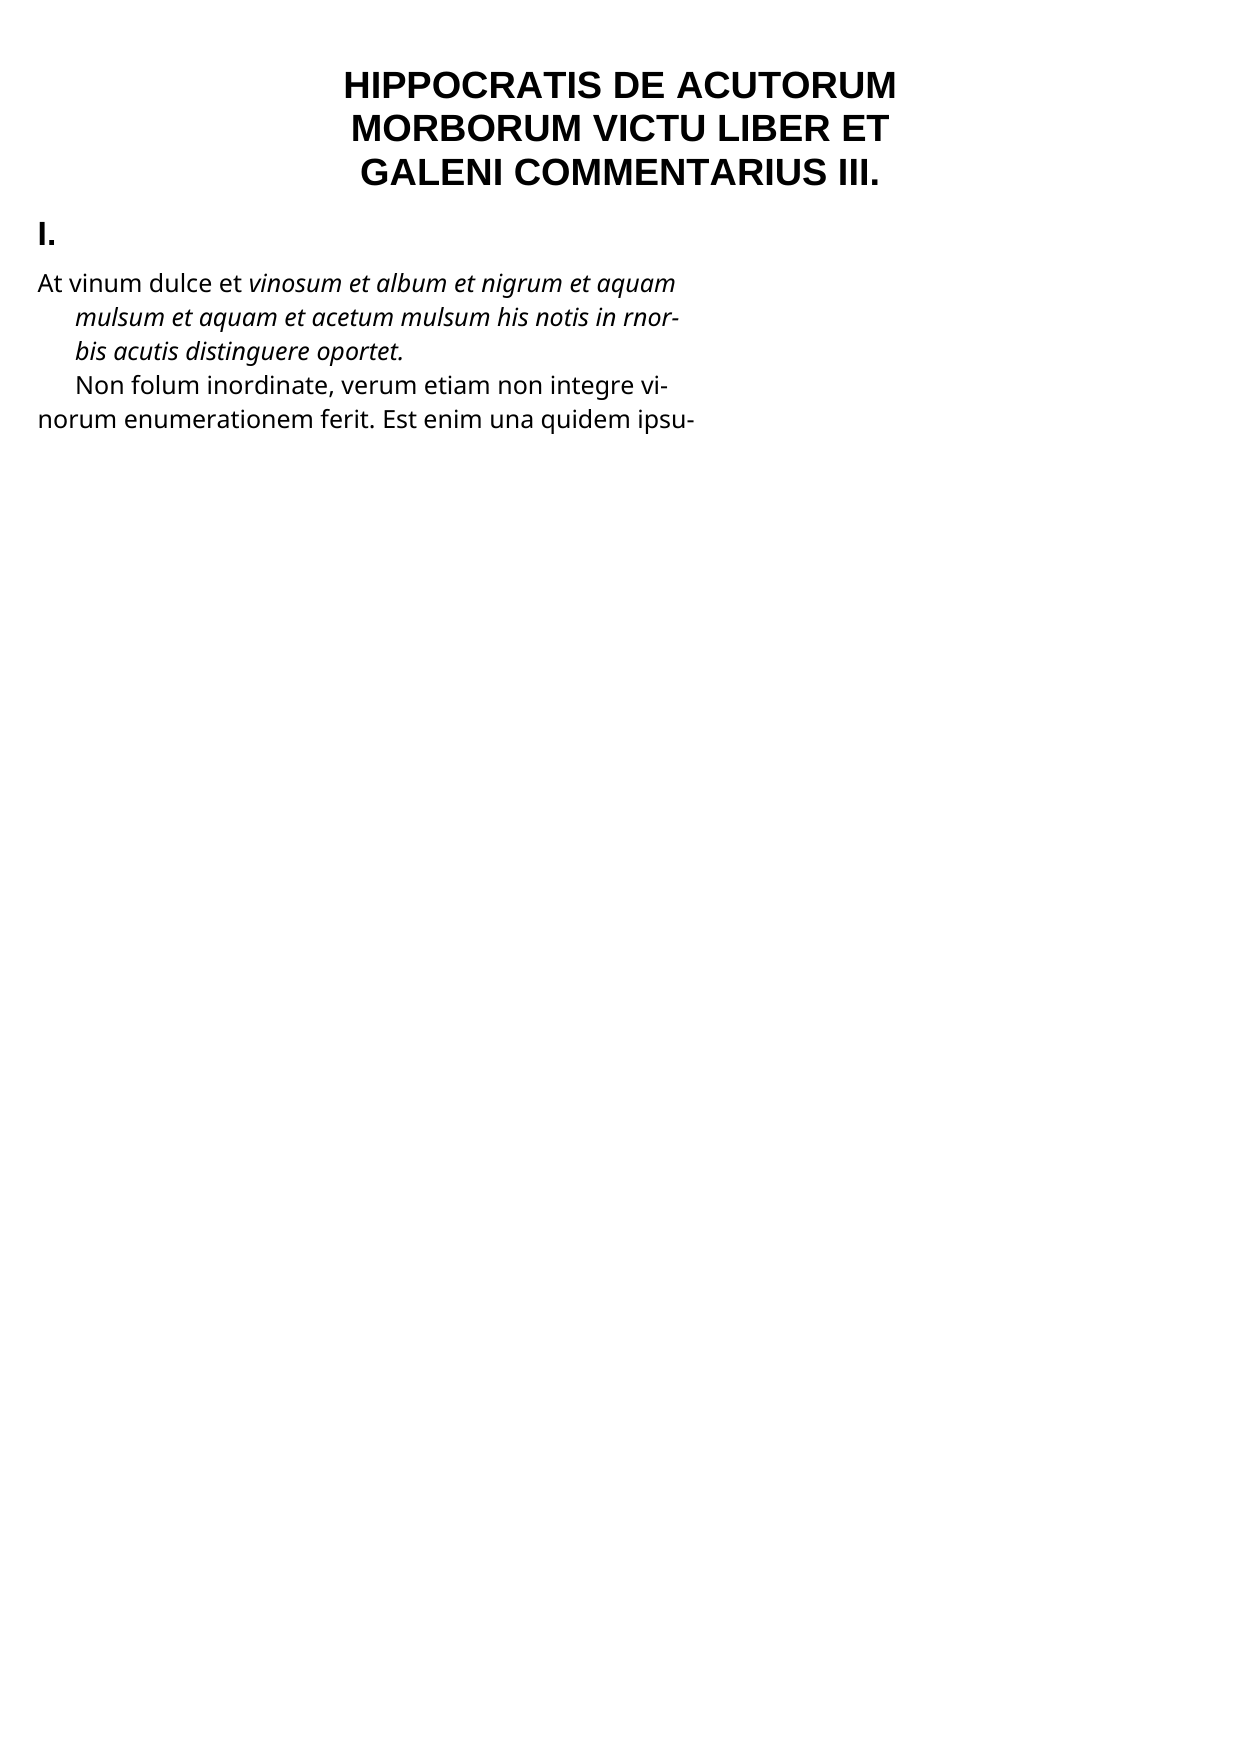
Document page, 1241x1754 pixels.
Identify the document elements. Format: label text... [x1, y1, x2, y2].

subtitle I. [37, 214, 1203, 253]
text At vinum dulce et vinosum et album et nigrum et aquam mulsum et aquam et acetum mulsum his notis in rnor- bis acutis distinguere oportet. [37, 265, 1203, 368]
text Non folum inordinate, verum etiam non integre vi- norum enumerationem ferit. Est enim una quidem ipsu- [37, 368, 1203, 436]
subtitle HIPPOCRATIS DE ACUTORUM MORBORUM VICTU LIBER ET GALENI COMMENTARIUS III. [37, 62, 1203, 193]
